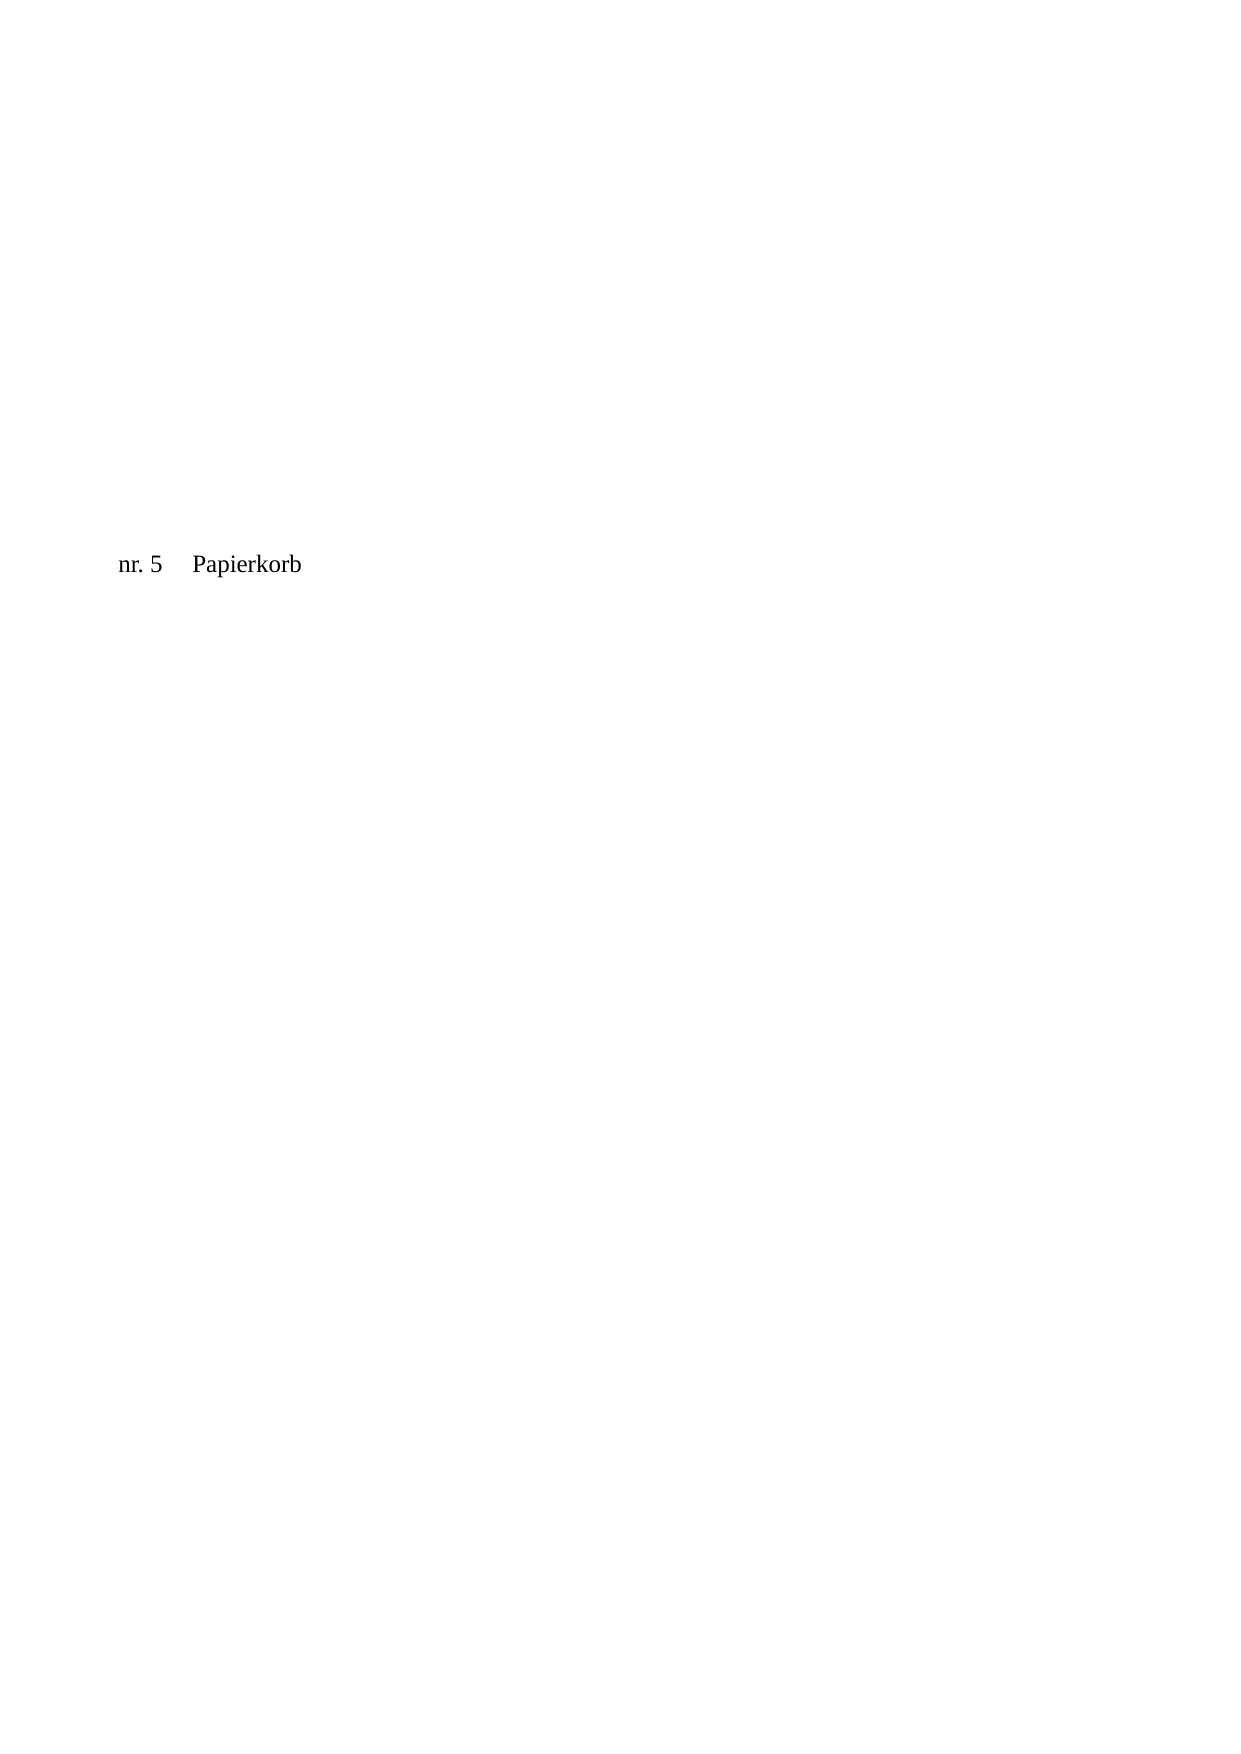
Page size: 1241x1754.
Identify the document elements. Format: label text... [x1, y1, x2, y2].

text nr. 5 Papierkorb [118, 549, 1122, 578]
